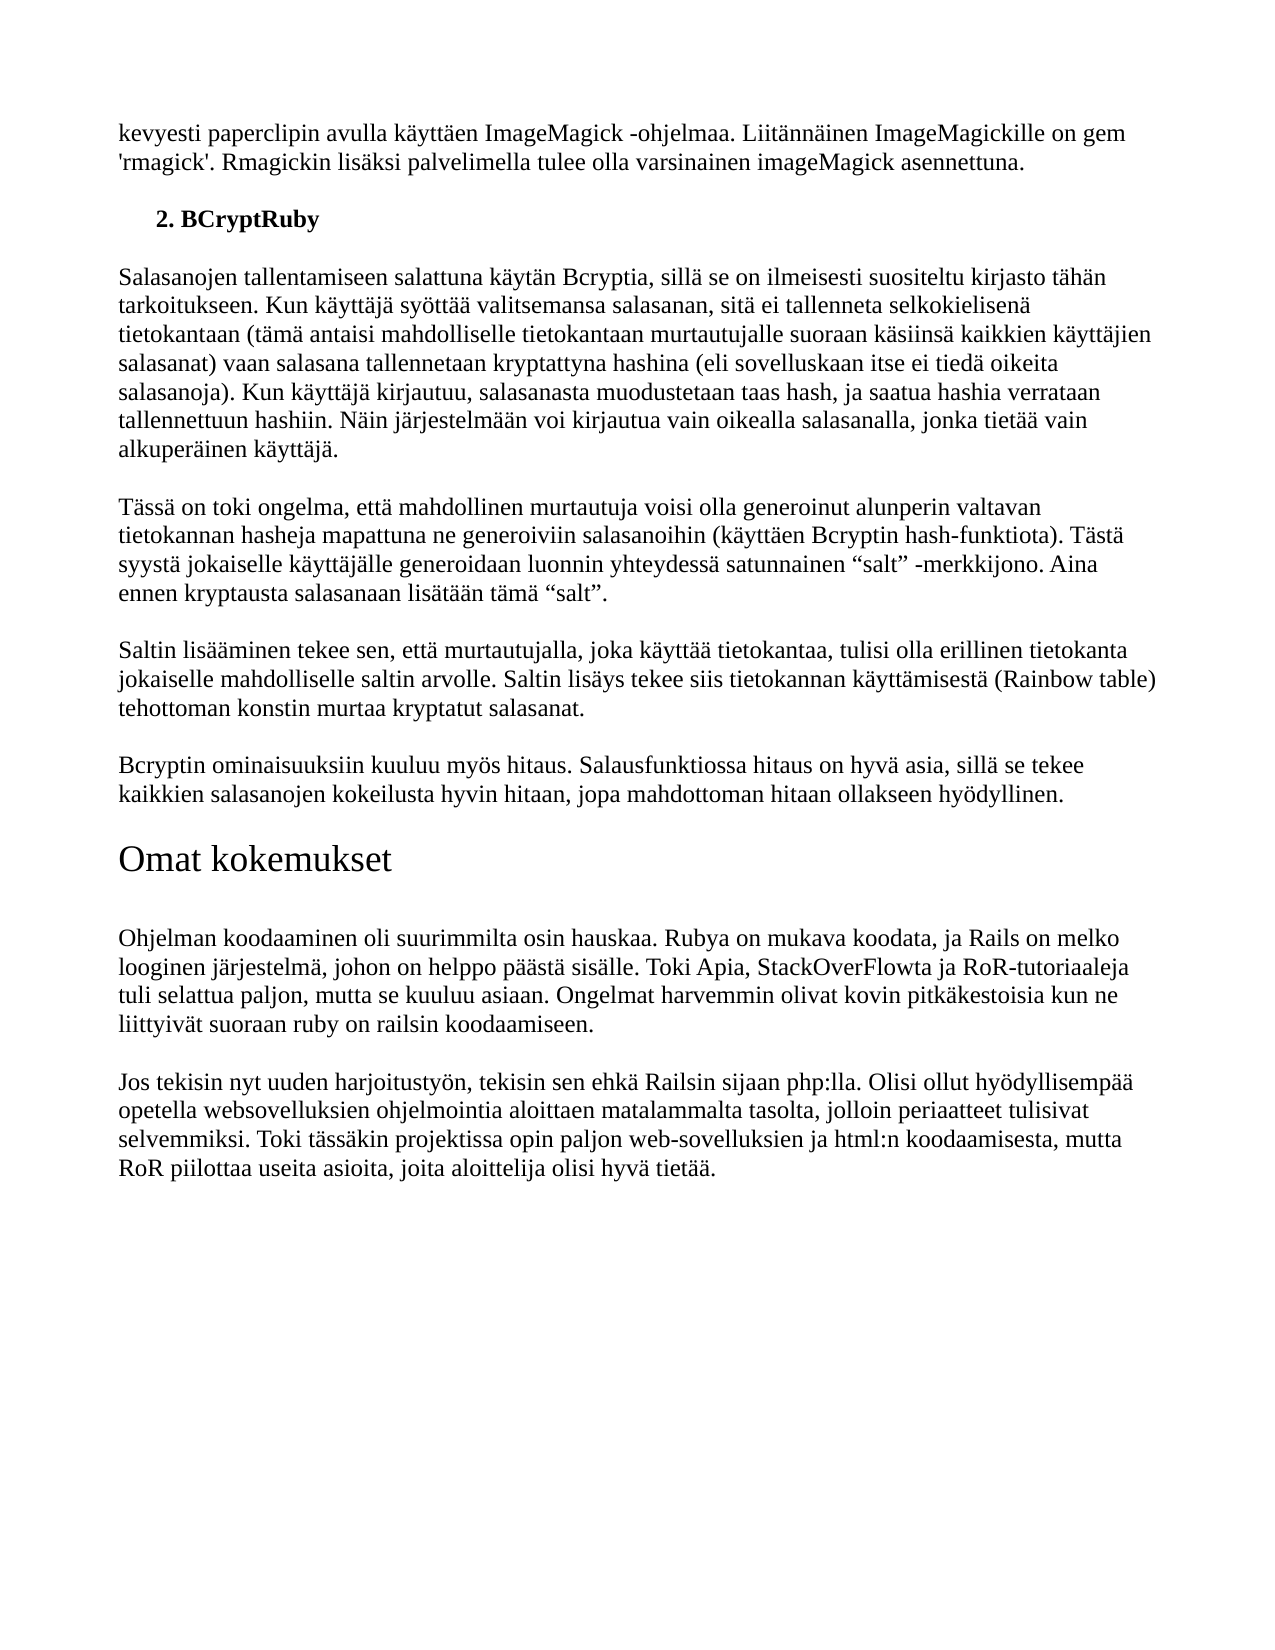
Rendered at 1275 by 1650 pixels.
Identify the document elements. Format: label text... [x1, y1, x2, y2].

text Tässä on toki ongelma, että mahdollinen murtautuja voisi olla generoinut alunperin valtavan tietokannan hasheja mapattuna ne generoiviin salasanoihin (käyttäen Bcryptin hash-funktiota). Tästä syystä jokaiselle käyttäjälle generoidaan luonnin yhteydessä satunnainen “salt” -merkkijono. Aina ennen kryptausta salasanaan lisätään tämä “salt”. [118, 492, 1157, 607]
text 2. BCryptRuby [118, 204, 1157, 233]
text Ohjelman koodaaminen oli suurimmilta osin hauskaa. Rubya on mukava koodata, ja Rails on melko looginen järjestelmä, johon on helppo päästä sisälle. Toki Apia, StackOverFlowta ja RoR-tutoriaaleja tuli selattua paljon, mutta se kuuluu asiaan. Ongelmat harvemmin olivat kovin pitkäkestoisia kun ne liittyivät suoraan ruby on railsin koodaamiseen. [118, 923, 1157, 1038]
text Saltin lisääminen tekee sen, että murtautujalla, joka käyttää tietokantaa, tulisi olla erillinen tietokanta jokaiselle mahdolliselle saltin arvolle. Saltin lisäys tekee siis tietokannan käyttämisestä (Rainbow table) tehottoman konstin murtaa kryptatut salasanat. [118, 636, 1157, 722]
text Bcryptin ominaisuuksiin kuuluu myös hitaus. Salausfunktiossa hitaus on hyvä asia, sillä se tekee kaikkien salasanojen kokeilusta hyvin hitaan, jopa mahdottoman hitaan ollakseen hyödyllinen. [118, 751, 1157, 808]
text Salasanojen tallentamiseen salattuna käytän Bcryptia, sillä se on ilmeisesti suositeltu kirjasto tähän tarkoitukseen. Kun käyttäjä syöttää valitsemansa salasanan, sitä ei tallenneta selkokielisenä tietokantaan (tämä antaisi mahdolliselle tietokantaan murtautujalle suoraan käsiinsä kaikkien käyttäjien salasanat) vaan salasana tallennetaan kryptattyna hashina (eli sovelluskaan itse ei tiedä oikeita salasanoja). Kun käyttäjä kirjautuu, salasanasta muodustetaan taas hash, ja saatua hashia verrataan tallennettuun hashiin. Näin järjestelmään voi kirjautua vain oikealla salasanalla, jonka tietää vain alkuperäinen käyttäjä. [118, 262, 1157, 463]
text Omat kokemukset [118, 837, 1157, 880]
text Jos tekisin nyt uuden harjoitustyön, tekisin sen ehkä Railsin sijaan php:lla. Olisi ollut hyödyllisempää opetella websovelluksien ohjelmointia aloittaen matalammalta tasolta, jolloin periaatteet tulisivat selvemmiksi. Toki tässäkin projektissa opin paljon web-sovelluksien ja html:n koodaamisesta, mutta RoR piilottaa useita asioita, joita aloittelija olisi hyvä tietää. [118, 1067, 1157, 1182]
text kevyesti paperclipin avulla käyttäen ImageMagick -ohjelmaa. Liitännäinen ImageMagickille on gem 'rmagick'. Rmagickin lisäksi palvelimella tulee olla varsinainen imageMagick asennettuna. [118, 118, 1157, 176]
